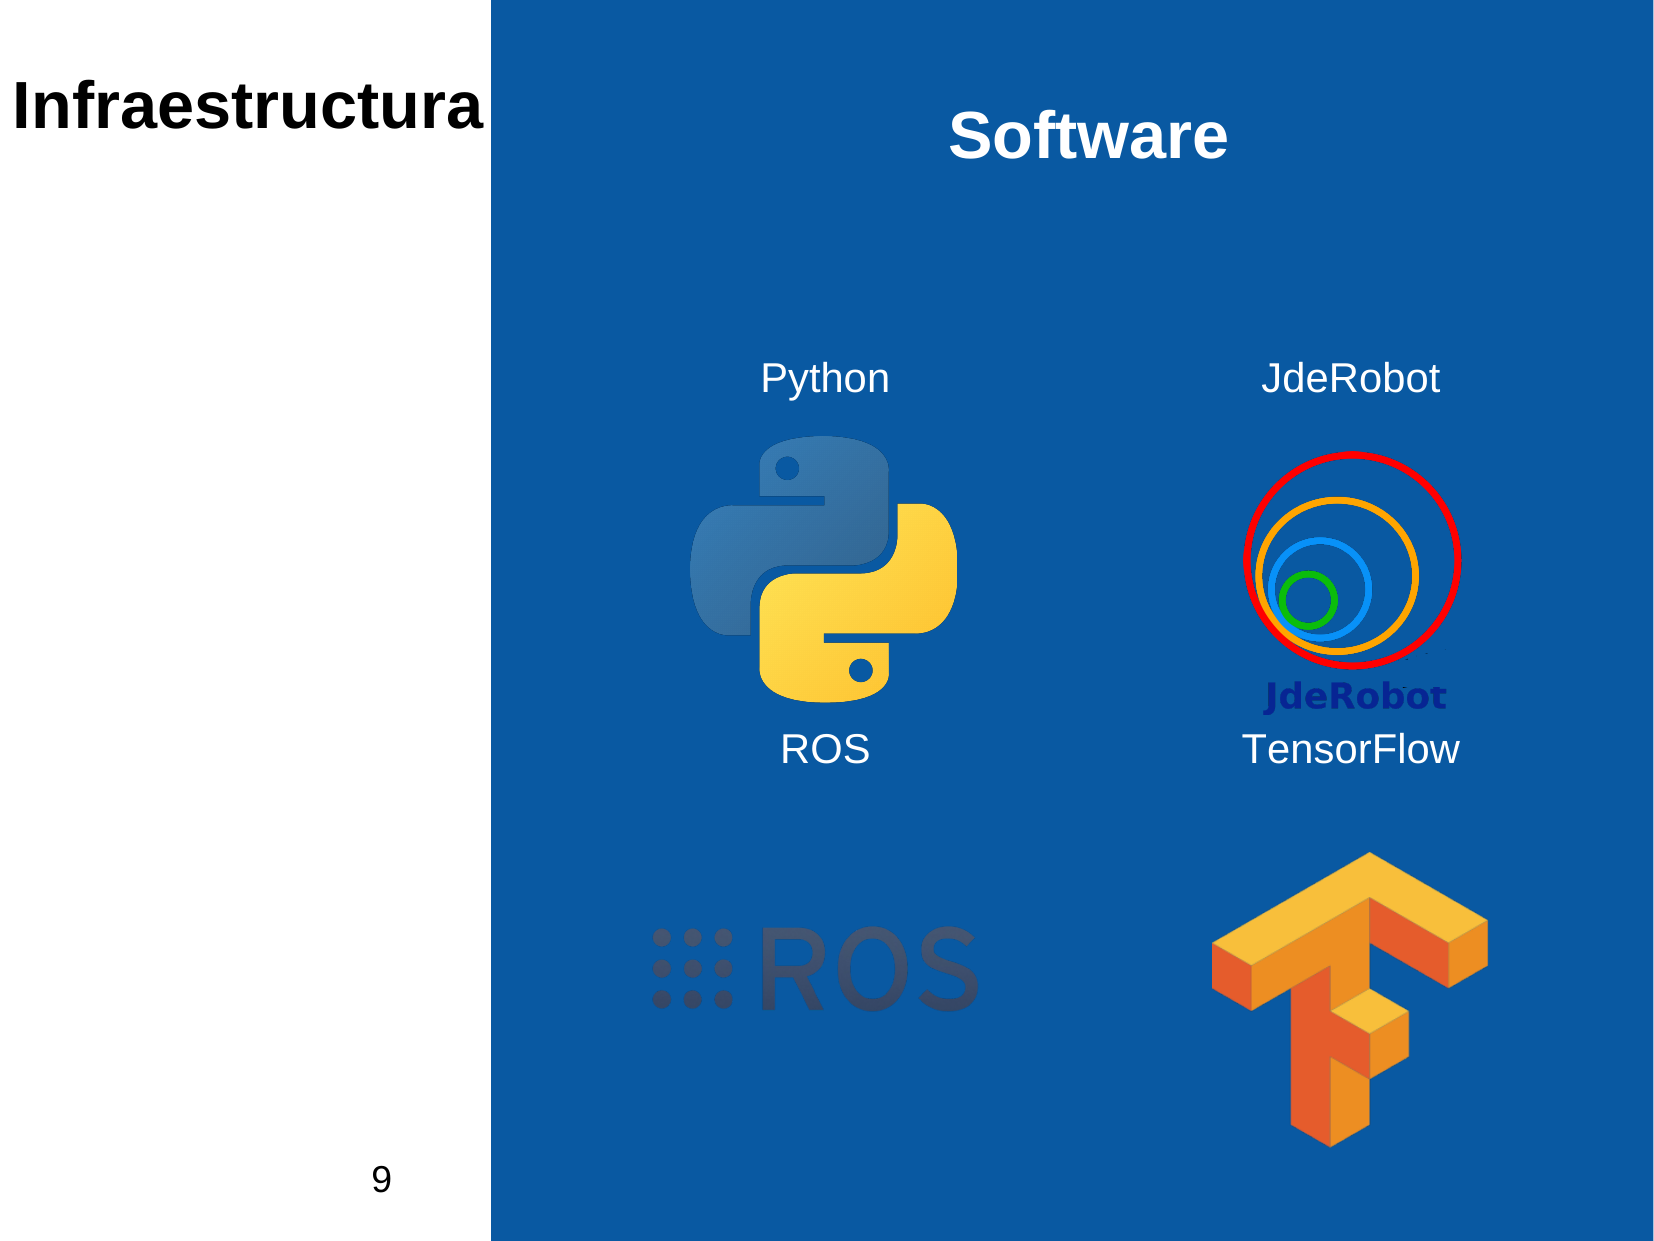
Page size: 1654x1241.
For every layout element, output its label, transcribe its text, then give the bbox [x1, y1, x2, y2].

title Software [731, 40, 1447, 231]
picture [491, 0, 1654, 1241]
list JdeRobot TensorFlow [1116, 354, 1530, 1074]
title Infraestructura [11, 30, 485, 180]
list Python ROS [620, 354, 975, 1074]
